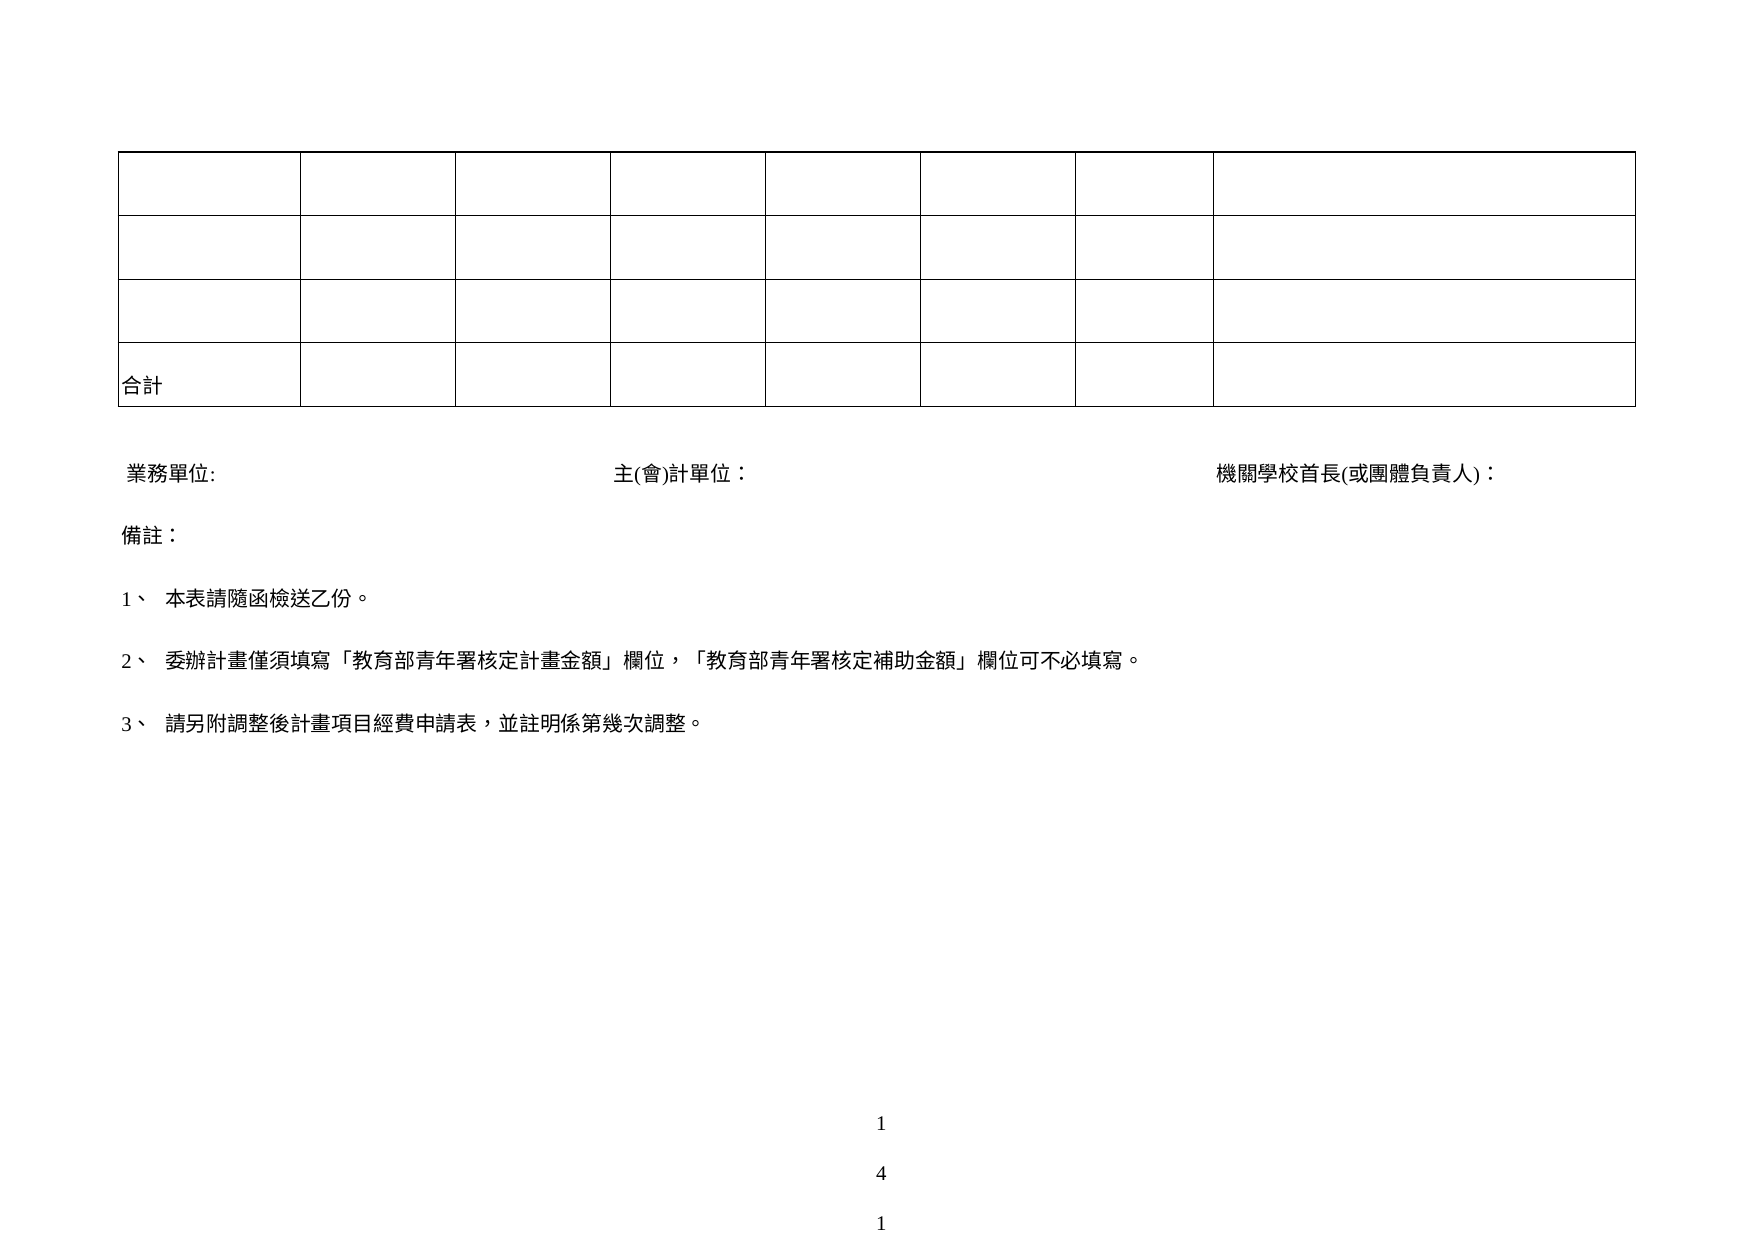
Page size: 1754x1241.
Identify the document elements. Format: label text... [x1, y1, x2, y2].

table_cell 業務單位: [118, 431, 300, 493]
table_cell [456, 153, 610, 215]
table_cell [300, 431, 455, 493]
table_cell [301, 343, 455, 406]
table_cell [300, 407, 455, 431]
table_cell [1076, 280, 1213, 342]
table_cell [1076, 153, 1213, 215]
table_cell 合計 [119, 343, 300, 406]
table_cell [921, 280, 1075, 342]
table_cell 本表請隨函檢送乙份。 委辦計畫僅須填寫「教育部青年署核定計畫金額」欄位，「教育部青年署核定補助金額」欄位可不必填寫。 請另附調整後計畫項目經費申請表，並註明係第幾次調整。 [118, 556, 1636, 743]
table_cell [118, 407, 300, 431]
table_cell [1076, 216, 1213, 278]
table_cell [766, 343, 920, 406]
table_cell [920, 407, 1076, 431]
table_cell [611, 343, 765, 406]
table_cell [921, 216, 1075, 278]
table_cell [766, 216, 920, 278]
table_cell [456, 343, 610, 406]
table_cell [455, 493, 610, 556]
table_cell [610, 407, 765, 431]
table_cell 機關學校首長(或團體負責人)： [1213, 431, 1636, 493]
table_cell [766, 280, 920, 342]
table_cell [765, 493, 920, 556]
table_cell [1076, 343, 1213, 406]
table_cell [301, 216, 455, 278]
table_cell [611, 216, 765, 278]
table_cell 備註： [118, 493, 300, 556]
table_cell [611, 153, 765, 215]
table_cell [610, 493, 765, 556]
table_cell [119, 280, 300, 342]
table_cell [921, 343, 1075, 406]
table_cell [456, 216, 610, 278]
table_cell [1076, 431, 1213, 493]
table_cell [1214, 153, 1635, 215]
table_cell [1214, 343, 1635, 406]
table_cell 主(會)計單位： [610, 431, 765, 493]
table_cell [921, 153, 1075, 215]
table_cell [611, 280, 765, 342]
table_cell [1214, 216, 1635, 278]
table_cell [301, 153, 455, 215]
table_cell [119, 216, 300, 278]
table_cell [301, 280, 455, 342]
table_cell [1214, 280, 1635, 342]
table_cell [766, 153, 920, 215]
table_cell [455, 407, 610, 431]
table_cell [456, 280, 610, 342]
table_cell [920, 431, 1076, 493]
table_cell [920, 493, 1076, 556]
table_cell [455, 431, 610, 493]
table_cell [300, 493, 455, 556]
table_cell [1076, 407, 1213, 431]
table_cell [1076, 493, 1213, 556]
table_cell [1213, 407, 1636, 431]
table_cell [765, 407, 920, 431]
table_cell [765, 431, 920, 493]
table_cell [1213, 493, 1636, 556]
table_cell [119, 153, 300, 215]
